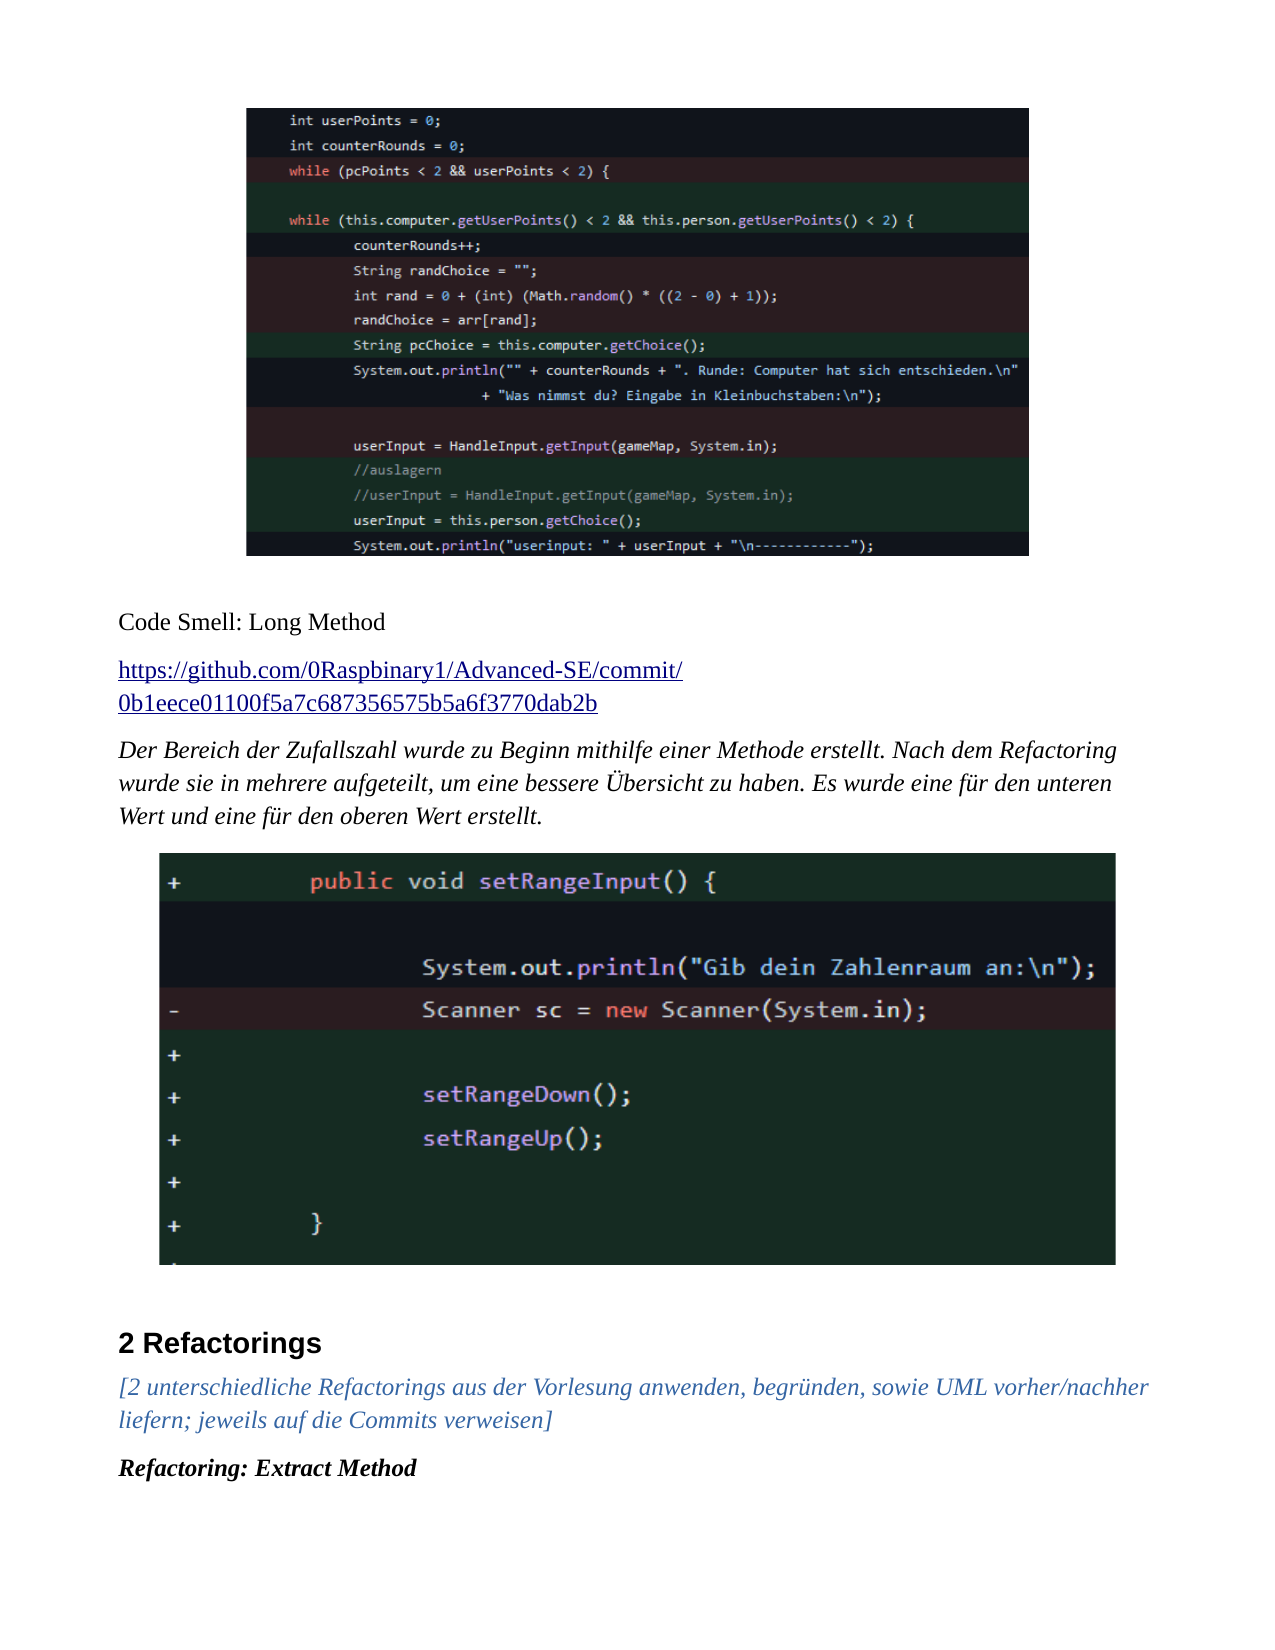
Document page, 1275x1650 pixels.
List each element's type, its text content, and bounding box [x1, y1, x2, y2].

text Der Bereich der Zufallszahl wurde zu Beginn mithilfe einer Methode erstellt. Nach dem Refactoring wurde sie in mehrere aufgeteilt, um eine bessere Übersicht zu haben. Es wurde eine für den unteren Wert und eine für den oberen Wert erstellt. [118, 735, 1157, 830]
picture [246, 108, 1029, 556]
text Refactoring: Extract Method [118, 1453, 1157, 1481]
text https://github.com/0Raspbinary1/Advanced-SE/commit/0b1eece01100f5a7c687356575b5a6f3770dab2b [118, 655, 1157, 717]
text Code Smell: Long Method [118, 607, 1157, 636]
text [2 unterschiedliche Refactorings aus der Vorlesung anwenden, begründen, sowie UML vorher/nachher liefern; jeweils auf die Commits verweisen] [118, 1372, 1157, 1434]
subtitle 2 Refactorings [118, 1326, 1157, 1359]
picture [159, 853, 1116, 1265]
